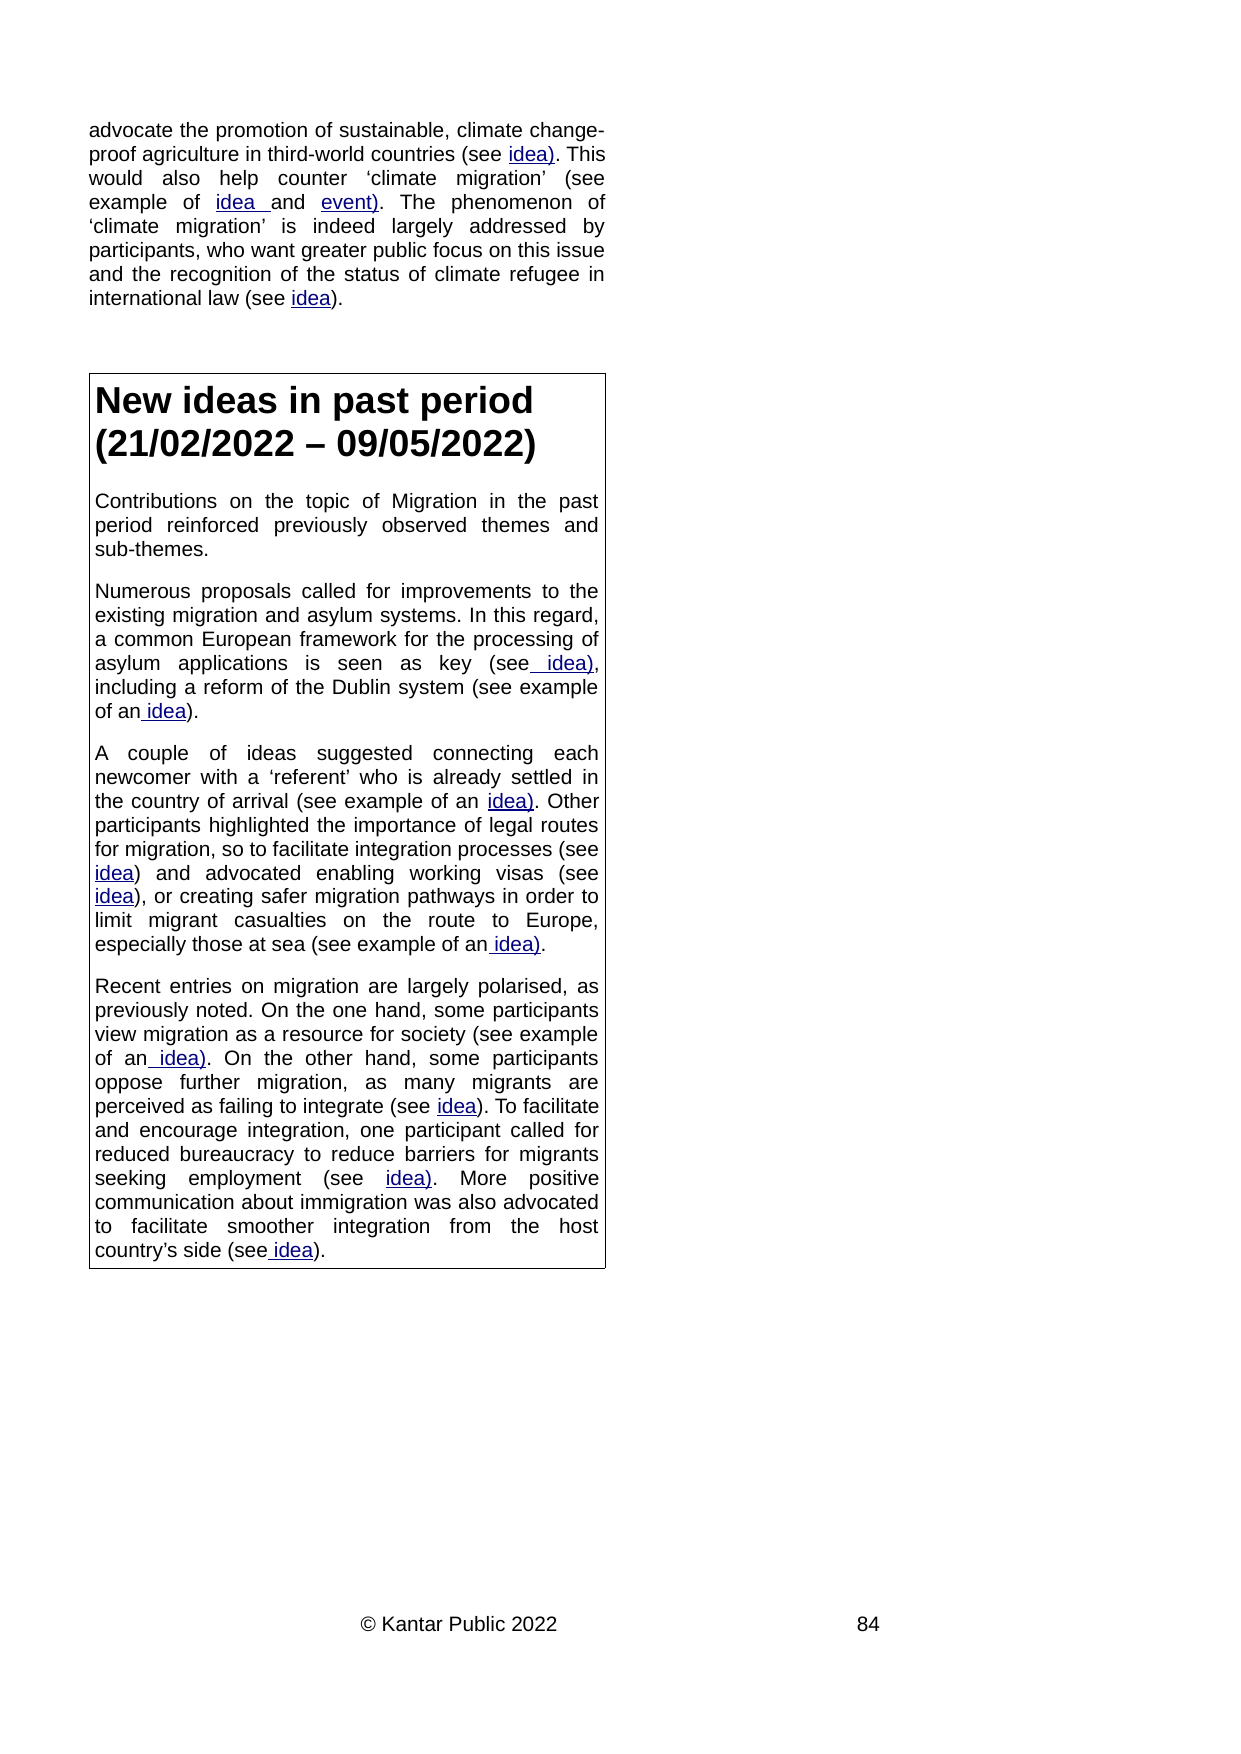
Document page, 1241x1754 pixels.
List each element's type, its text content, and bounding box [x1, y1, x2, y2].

text Numerous proposals called for improvements to the existing migration and asylum systems. In this regard, a common European framework for the processing of asylum applications is seen as key (see idea), including a reform of the Dublin system (see example of an idea). [90, 573, 605, 729]
text Recent entries on migration are largely polarised, as previously noted. On the one hand, some participants view migration as a resource for society (see example of an idea). On the other hand, some participants oppose further migration, as many migrants are perceived as failing to integrate (see idea). To facilitate and encourage integration, one participant called for reduced bureaucracy to reduce barriers for migrants seeking employment (see idea). More positive communication about immigration was also advocated to facilitate smoother integration from the host country’s side (see idea). [90, 968, 605, 1268]
text Contributions on the topic of Migration in the past period reinforced previously observed themes and sub-themes. [90, 483, 605, 567]
subtitle New ideas in past period (21/02/2022 – 09/05/2022) [90, 374, 605, 471]
text advocate the promotion of sustainable, climate change-proof agriculture in third-world countries (see idea). This would also help counter ‘climate migration’ (see example of idea and event). The phenomenon of ‘climate migration’ is indeed largely addressed by participants, who want greater public focus on this issue and the recognition of the status of climate refugee in international law (see idea). [88, 118, 605, 310]
text A couple of ideas suggested connecting each newcomer with a ‘referent’ who is already settled in the country of arrival (see example of an idea). Other participants highlighted the importance of legal routes for migration, so to facilitate integration processes (see idea) and advocated enabling working visas (see idea), or creating safer migration pathways in order to limit migrant casualties on the route to Europe, especially those at sea (see example of an idea). [90, 734, 605, 962]
